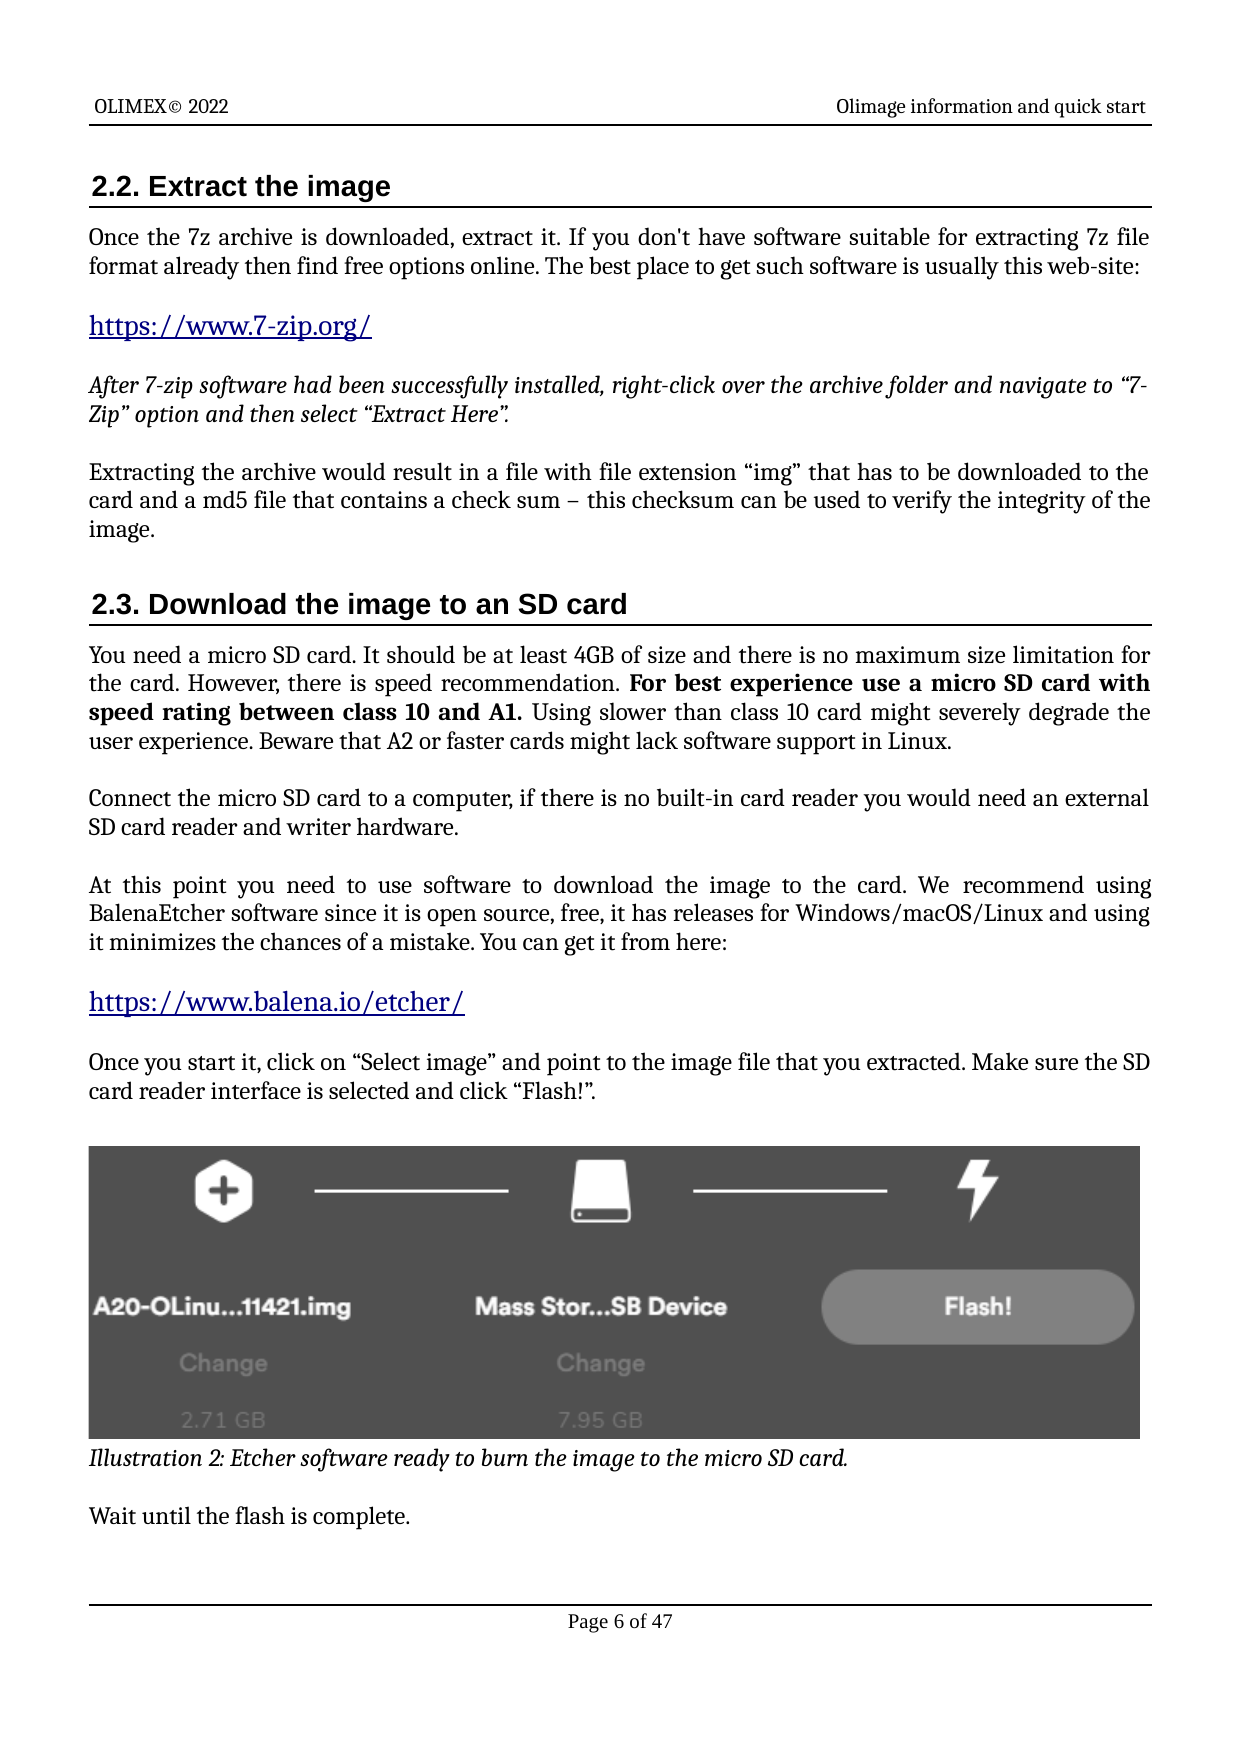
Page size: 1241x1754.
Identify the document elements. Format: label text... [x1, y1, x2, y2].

text After 7-zip software had been successfully installed, right-click over the archive folder and navigate to “7-Zip” option and then select “Extract Here”. [88, 371, 1152, 429]
text https://www.7-zip.org/ [88, 309, 1152, 343]
text Illustration 2: Etcher software ready to burn the image to the micro SD card. [88, 1439, 1140, 1473]
text Extracting the archive would result in a file with file extension “img” that has to be downloaded to the card and a md5 file that contains a check sum – this checksum can be used to verify the integrity of the image. [88, 458, 1152, 544]
subtitle 2.2. Extract the image [88, 167, 1152, 208]
text https://www.balena.io/etcher/ [88, 986, 1152, 1019]
text At this point you need to use software to download the image to the card. We recommend using BalenaEtcher software since it is open source, free, it has releases for Windows/macOS/Linux and using it minimizes the chances of a mistake. You can get it from here: [88, 871, 1152, 957]
subtitle 2.3. Download the image to an SD card [88, 584, 1152, 626]
text Wait until the flash is complete. [88, 1502, 1152, 1531]
picture [88, 1146, 1140, 1439]
text You need a micro SD card. It should be at least 4GB of size and there is no maximum size limitation for the card. However, there is speed recommendation. For best experience use a micro SD card with speed rating between class 10 and A1. Using slower than class 10 card might severely degrade the user experience. Beware that A2 or faster cards might lack software support in Linux. [88, 641, 1152, 756]
text Once the 7z archive is downloaded, extract it. If you don't have software suitable for extracting 7z file format already then find free options online. The best place to get such software is usually this web-site: [88, 223, 1152, 280]
text Once you start it, click on “Select image” and point to the image file that you extracted. Make sure the SD card reader interface is selected and click “Flash!”. [88, 1048, 1152, 1105]
text Connect the micro SD card to a computer, if there is no built-in card reader you would need an external SD card reader and writer hardware. [88, 784, 1152, 842]
